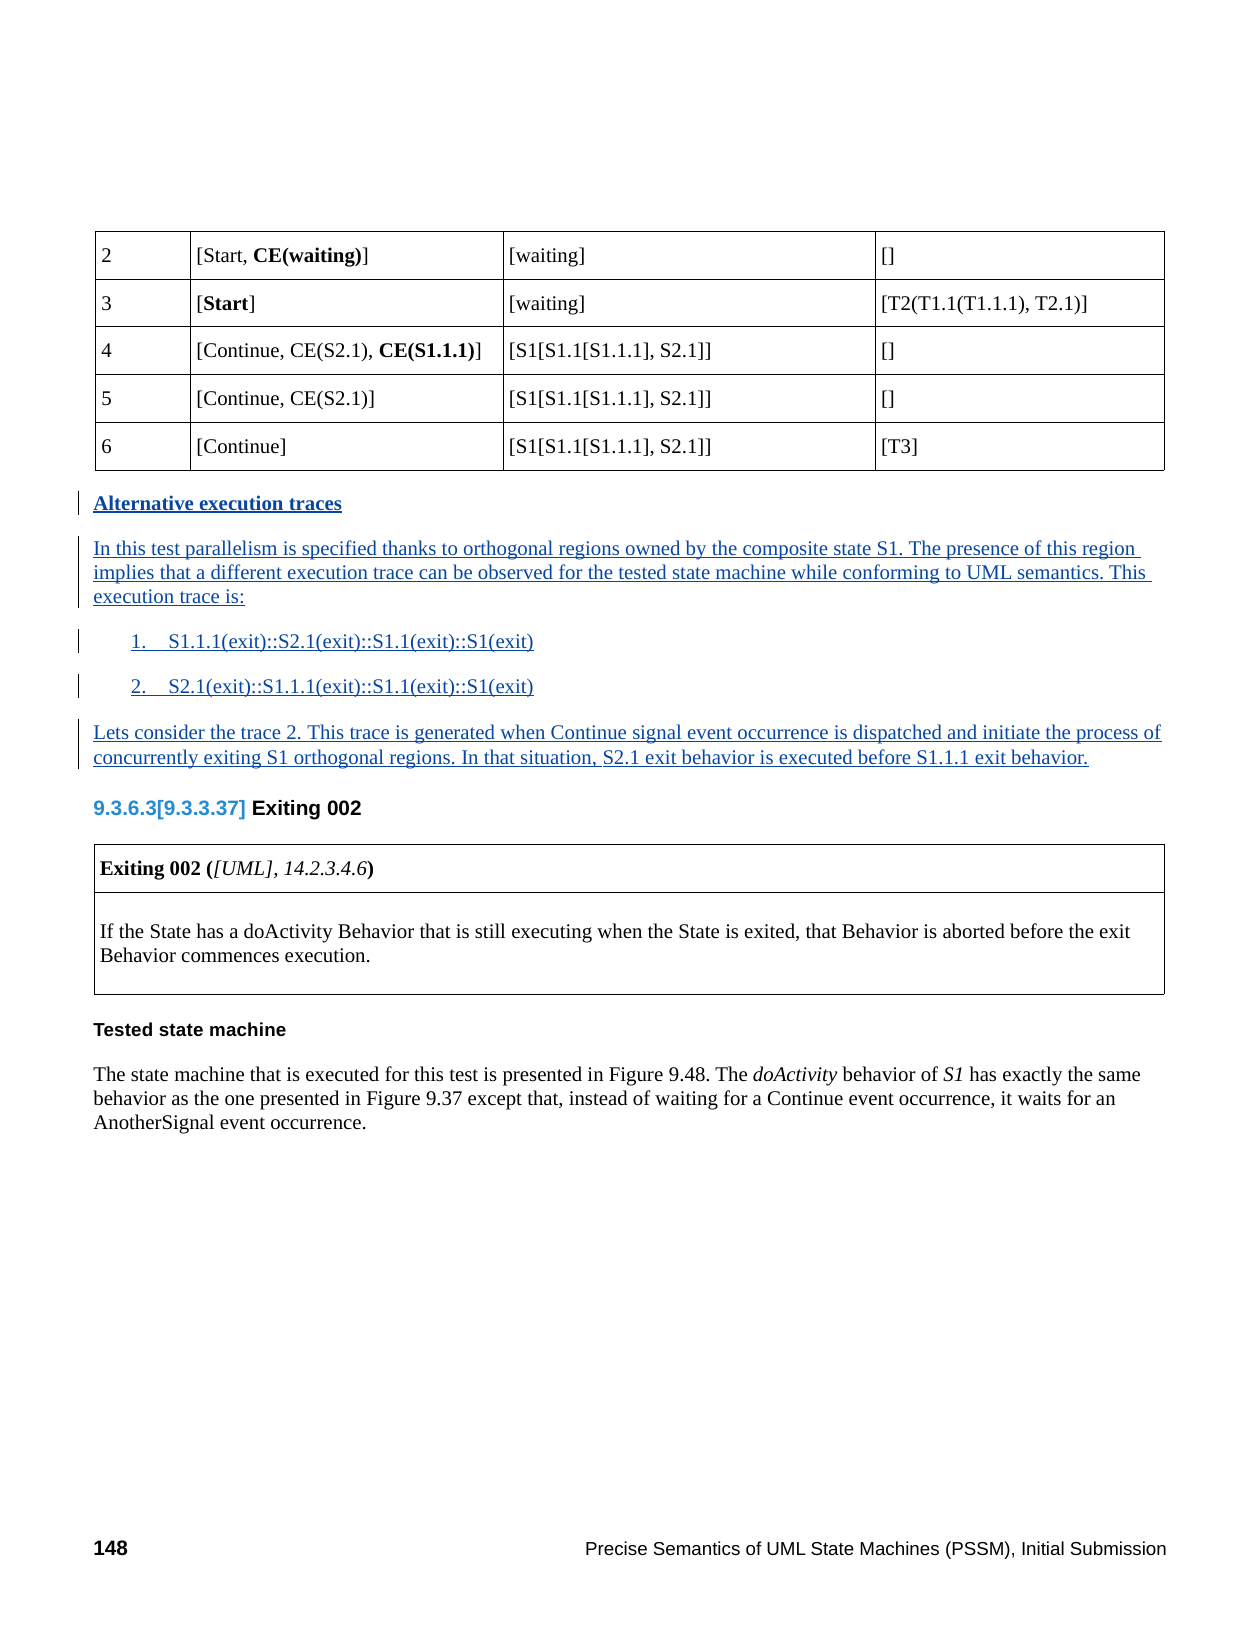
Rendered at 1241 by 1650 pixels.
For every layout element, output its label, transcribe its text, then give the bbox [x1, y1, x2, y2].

table_cell 3 [96, 280, 190, 326]
table_cell 6 [96, 423, 190, 469]
table_header Exiting 002 ([UML], 14.2.3.4.6) [95, 845, 1164, 892]
text In this test parallelism is specified thanks to orthogonal regions owned by the composite state S1. The presence of this region implies that a different execution trace can be observed for the tested state machine while conforming to UML semantics. This execution trace is: [93, 536, 1164, 608]
text Lets consider the trace 2. This trace is generated when Continue signal event occurrence is dispatched and initiate the process of concurrently exiting S1 orthogonal regions. In that situation, S2.1 exit behavior is executed before S1.1.1 exit behavior. [93, 719, 1164, 769]
table_cell 4 [96, 327, 190, 374]
text Alternative execution traces [93, 491, 1164, 515]
list S2.1(exit)::S1.1.1(exit)::S1.1(exit)::S1(exit) [131, 674, 1164, 698]
table_cell [waiting] [504, 280, 875, 326]
table_cell [Start] [191, 280, 503, 326]
table_cell [T3] [876, 423, 1164, 469]
table_cell [] [876, 232, 1164, 279]
table_cell 5 [96, 375, 190, 422]
table_cell 2 [96, 232, 190, 279]
table_cell [Start, CE(waiting)] [191, 232, 503, 279]
table_cell [waiting] [504, 232, 875, 279]
subtitle Exiting 002 [93, 794, 1164, 819]
table_cell [Continue, CE(S2.1), CE(S1.1.1)] [191, 327, 503, 374]
table_cell [] [876, 375, 1164, 422]
table_cell [] [876, 327, 1164, 374]
list S1.1.1(exit)::S2.1(exit)::S1.1(exit)::S1(exit) [131, 629, 1164, 653]
table_cell [Continue] [191, 423, 503, 469]
table_cell [S1[S1.1[S1.1.1], S2.1]] [504, 375, 875, 422]
table_cell If the State has a doActivity Behavior that is still executing when the State is exited, that Behavior is aborted before the exit Behavior commences execution. [95, 893, 1164, 994]
subtitle Tested state machine [93, 1019, 1164, 1040]
table_cell [S1[S1.1[S1.1.1], S2.1]] [504, 327, 875, 374]
table_cell [S1[S1.1[S1.1.1], S2.1]] [504, 423, 875, 469]
table_cell [Continue, CE(S2.1)] [191, 375, 503, 422]
text The state machine that is executed for this test is presented in Figure 9.48. The doActivity behavior of S1 has exactly the same behavior as the one presented in Figure 9.37 except that, instead of waiting for a Continue event occurrence, it waits for an AnotherSignal event occurrence. [93, 1061, 1164, 1134]
table_cell [T2(T1.1(T1.1.1), T2.1)] [876, 280, 1164, 326]
